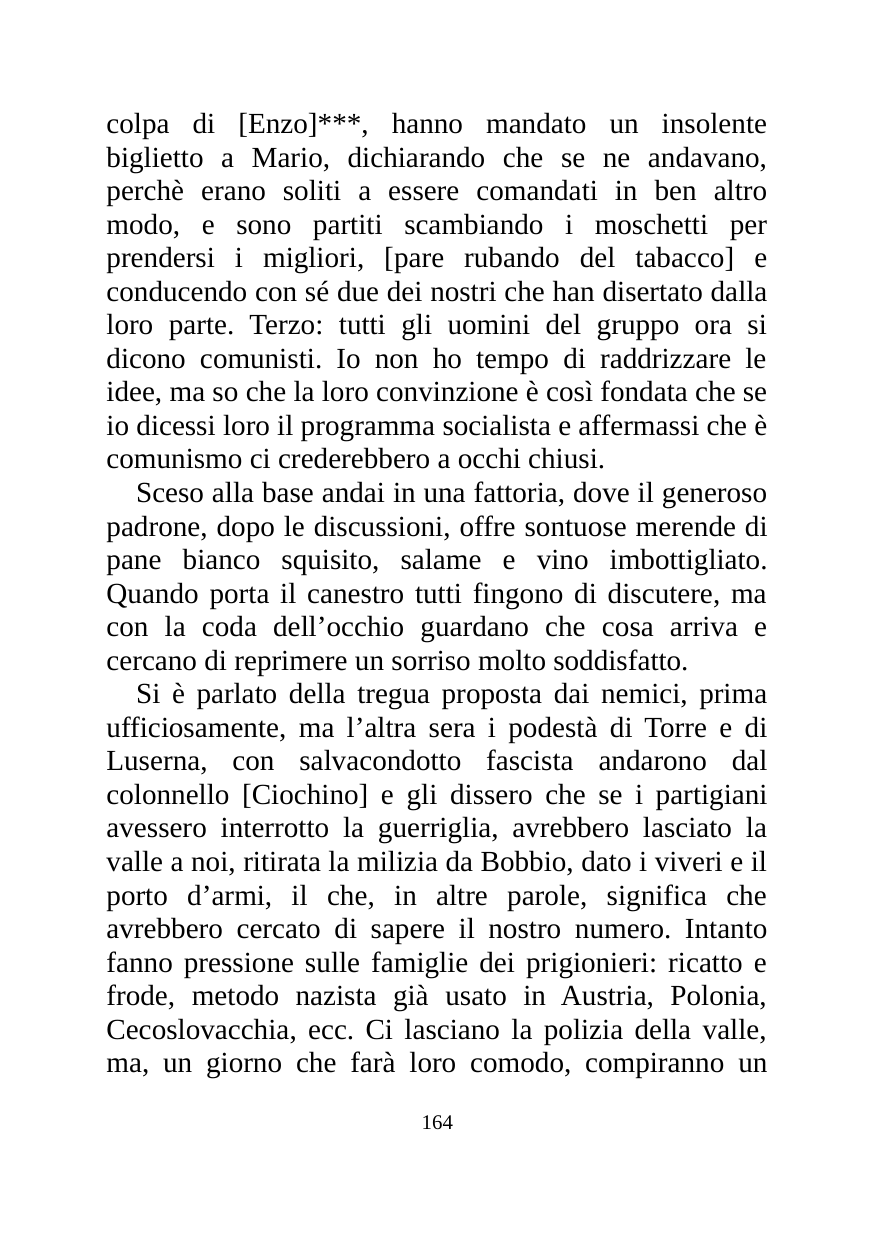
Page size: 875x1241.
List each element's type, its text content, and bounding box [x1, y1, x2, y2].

text Sceso alla base andai in una fattoria, dove il generoso padrone, dopo le discussioni, offre sontuose merende di pane bianco squisito, salame e vino imbottigliato. Quando porta il canestro tutti fingono di discutere, ma con la coda dell’occhio guardano che cosa arriva e cercano di reprimere un sorriso molto soddisfatto. [106, 475, 768, 676]
text colpa di [Enzo]***, hanno mandato un insolente biglietto a Mario, dichiarando che se ne andavano, perchè erano soliti a essere comandati in ben altro modo, e sono partiti scambiando i moschetti per prendersi i migliori, [pare rubando del tabacco] e conducendo con sé due dei nostri che han disertato dalla loro parte. Terzo: tutti gli uomini del gruppo ora si dicono comunisti. Io non ho tempo di raddrizzare le idee, ma so che la loro convinzione è così fondata che se io dicessi loro il programma socialista e affermassi che è comunismo ci crederebbero a occhi chiusi. [106, 106, 768, 475]
text Si è parlato della tregua proposta dai nemici, prima ufficiosamente, ma l’altra sera i podestà di Torre e di Luserna, con salvacondotto fascista andarono dal colonnello [Ciochino] e gli dissero che se i partigiani avessero interrotto la guerriglia, avrebbero lasciato la valle a noi, ritirata la milizia da Bobbio, dato i viveri e il porto d’armi, il che, in altre parole, significa che avrebbero cercato di sapere il nostro numero. Intanto fanno pressione sulle famiglie dei prigionieri: ricatto e frode, metodo nazista già usato in Austria, Polonia, Cecoslovacchia, ecc. Ci lasciano la polizia della valle, ma, un giorno che farà loro comodo, compiranno un [106, 676, 768, 1079]
